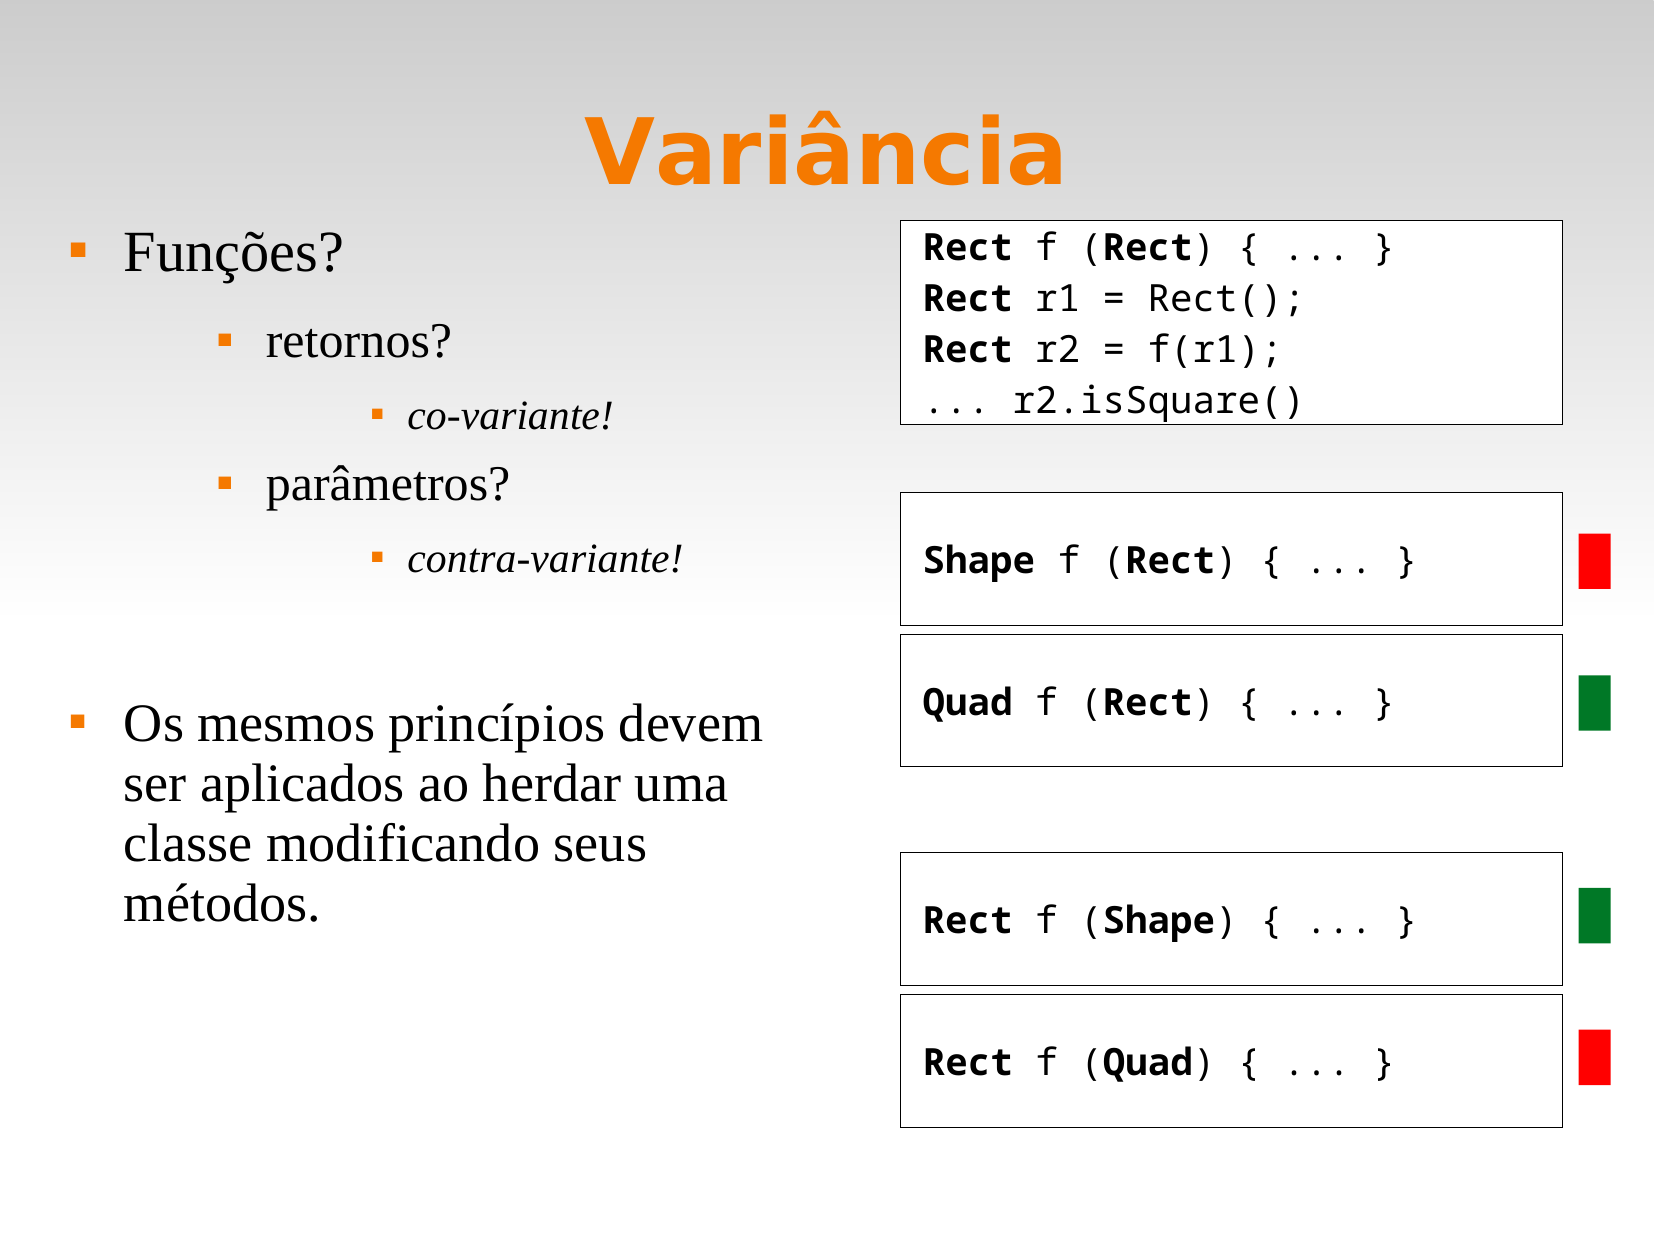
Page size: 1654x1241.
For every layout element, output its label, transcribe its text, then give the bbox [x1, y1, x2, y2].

text_box Quad f (Rect) { ... } [900, 634, 1563, 767]
text_box [1578, 675, 1611, 731]
text_box [1578, 887, 1611, 944]
text_box [1578, 1029, 1611, 1086]
text_box Rect f (Shape) { ... } [900, 852, 1563, 986]
text_box Rect f (Quad) { ... } [900, 994, 1563, 1128]
text_box Rect f (Rect) { ... } Rect r1 = Rect(); Rect r2 = f(r1); ... r2.isSquare() [900, 224, 1563, 421]
list Funções? retornos? co-variante! parâmetros? contra-variante! Os mesmos princípios devem ser aplicados ao herdar uma classe modificando seus métodos. [0, 219, 815, 1050]
text_box Shape f (Rect) { ... } [900, 492, 1563, 626]
text_box [1578, 533, 1611, 589]
title Variância [82, 49, 1571, 257]
